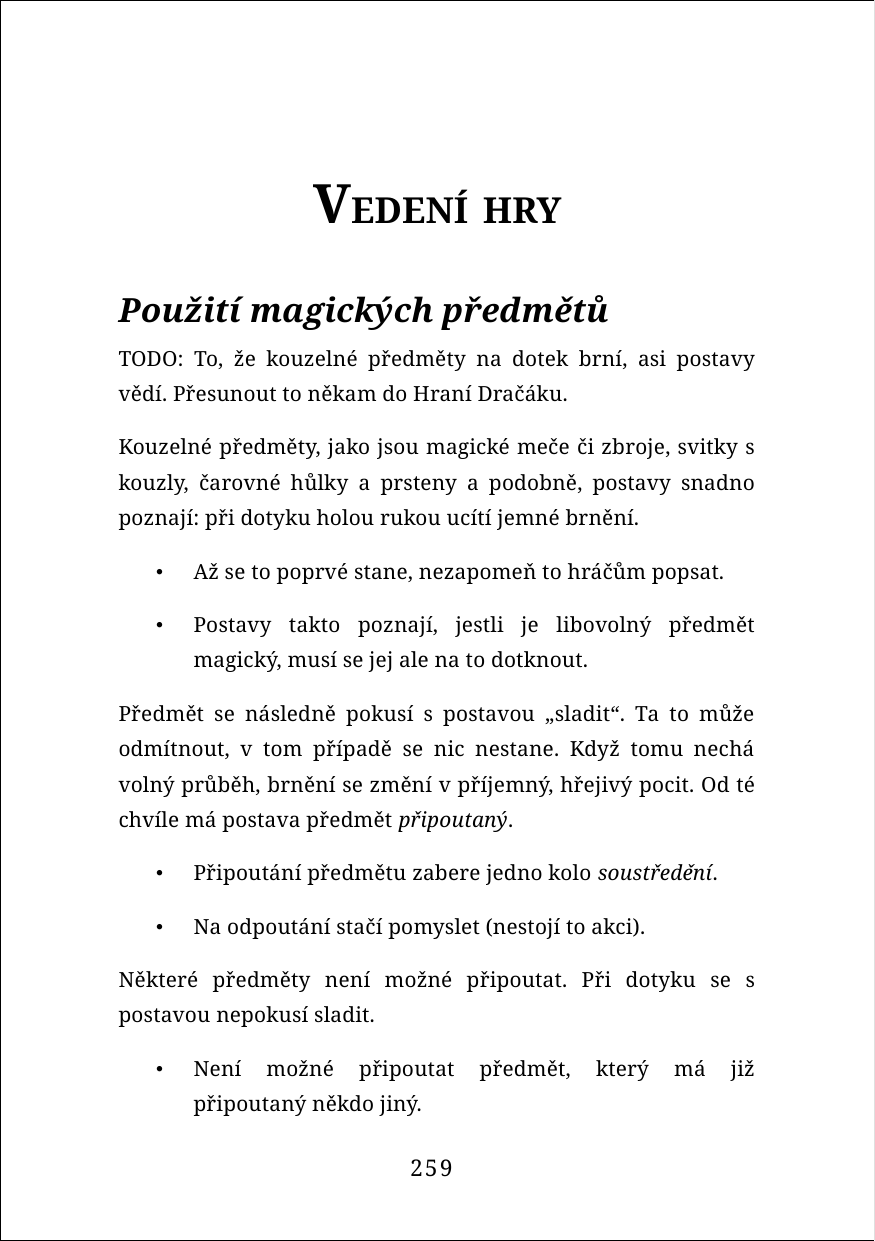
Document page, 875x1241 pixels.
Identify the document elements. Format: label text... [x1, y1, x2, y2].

list Na odpoutání stačí pomyslet (nestojí to akci). [156, 912, 756, 940]
text Některé předměty není možné připoutat. Při dotyku se s postavou nepokusí sladit. [118, 965, 756, 1029]
list Postavy takto poznají, jestli je libovolný předmět magický, musí se jej ale na to dotknout. [156, 610, 756, 674]
text Kouzelné předměty, jako jsou magické meče či zbroje, svitky s kouzly, čarovné hůlky a prsteny a podobně, postavy snadno poznají: při dotyku holou rukou ucítí jemné brnění. [118, 432, 756, 532]
subtitle Vedení hry [118, 166, 756, 239]
list Není možné připoutat předmět, který má již připoutaný někdo jiný. [156, 1054, 756, 1118]
text Předmět se následně pokusí s postavou „sladit“. Ta to může odmítnout, v tom případě se nic nestane. Když tomu nechá volný průběh, brnění se změní v příjemný, hřejivý pocit. Od té chvíle má postava předmět připoutaný. [118, 699, 756, 834]
list Až se to poprvé stane, nezapomeň to hráčům popsat. [156, 557, 756, 585]
text TODO: To, že kouzelné předměty na dotek brní, asi postavy vědí. Přesunout to někam do Hraní Dračáku. [118, 344, 756, 408]
subtitle Použití magických předmětů [118, 287, 756, 332]
list Připoutání předmětu zabere jedno kolo soustředění. [156, 858, 756, 887]
